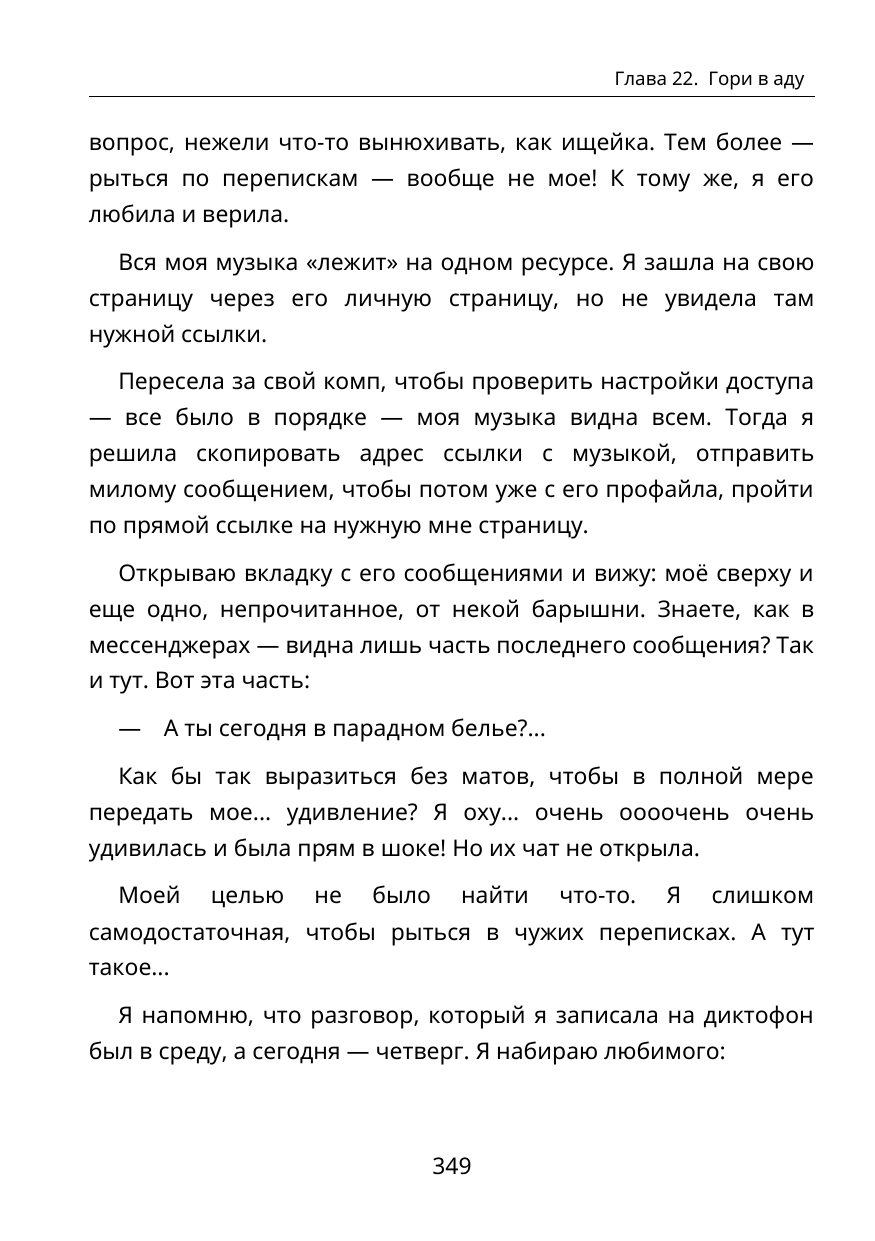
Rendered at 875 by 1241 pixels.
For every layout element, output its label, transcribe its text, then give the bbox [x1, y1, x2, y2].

text Пересела за свой комп, чтобы проверить настройки доступа — все было в порядке — моя музыка видна всем. Тогда я решила скопировать адрес ссылки с музыкой, отправить милому сообщением, чтобы потом уже с его профайла, пройти по прямой ссылке на нужную мне страницу. [88, 365, 815, 540]
text вопрос, нежели что-то вынюхивать, как ищейка. Тем более — рыться по перепискам — вообще не мое! К тому же, я его любила и верила. [88, 126, 815, 229]
text Как бы так выразиться без матов, чтобы в полной мере передать мое... удивление? Я оху... очень оооочень очень удивилась и была прям в шоке! Но их чат не открыла. [88, 760, 815, 863]
text Я напомню, что разговор, который я записала на диктофон был в среду, а сегодня — четверг. Я набираю любимого: [88, 999, 815, 1066]
text Открываю вкладку с его сообщениями и вижу: моё сверху и еще одно, непрочитанное, от некой барышни. Знаете, как в мессенджерах — видна лишь часть последнего сообщения? Так и тут. Вот эта часть: [88, 557, 815, 696]
text Моей целью не было найти что-то. Я слишком самодостаточная, чтобы рыться в чужих переписках. А тут такое... [88, 879, 815, 983]
list А ты сегодня в парадном белье?... [88, 712, 815, 743]
text Вся моя музыка «лежит» на одном ресурсе. Я зашла на свою страницу через его личную страницу, но не увидела там нужной ссылки. [88, 246, 815, 349]
